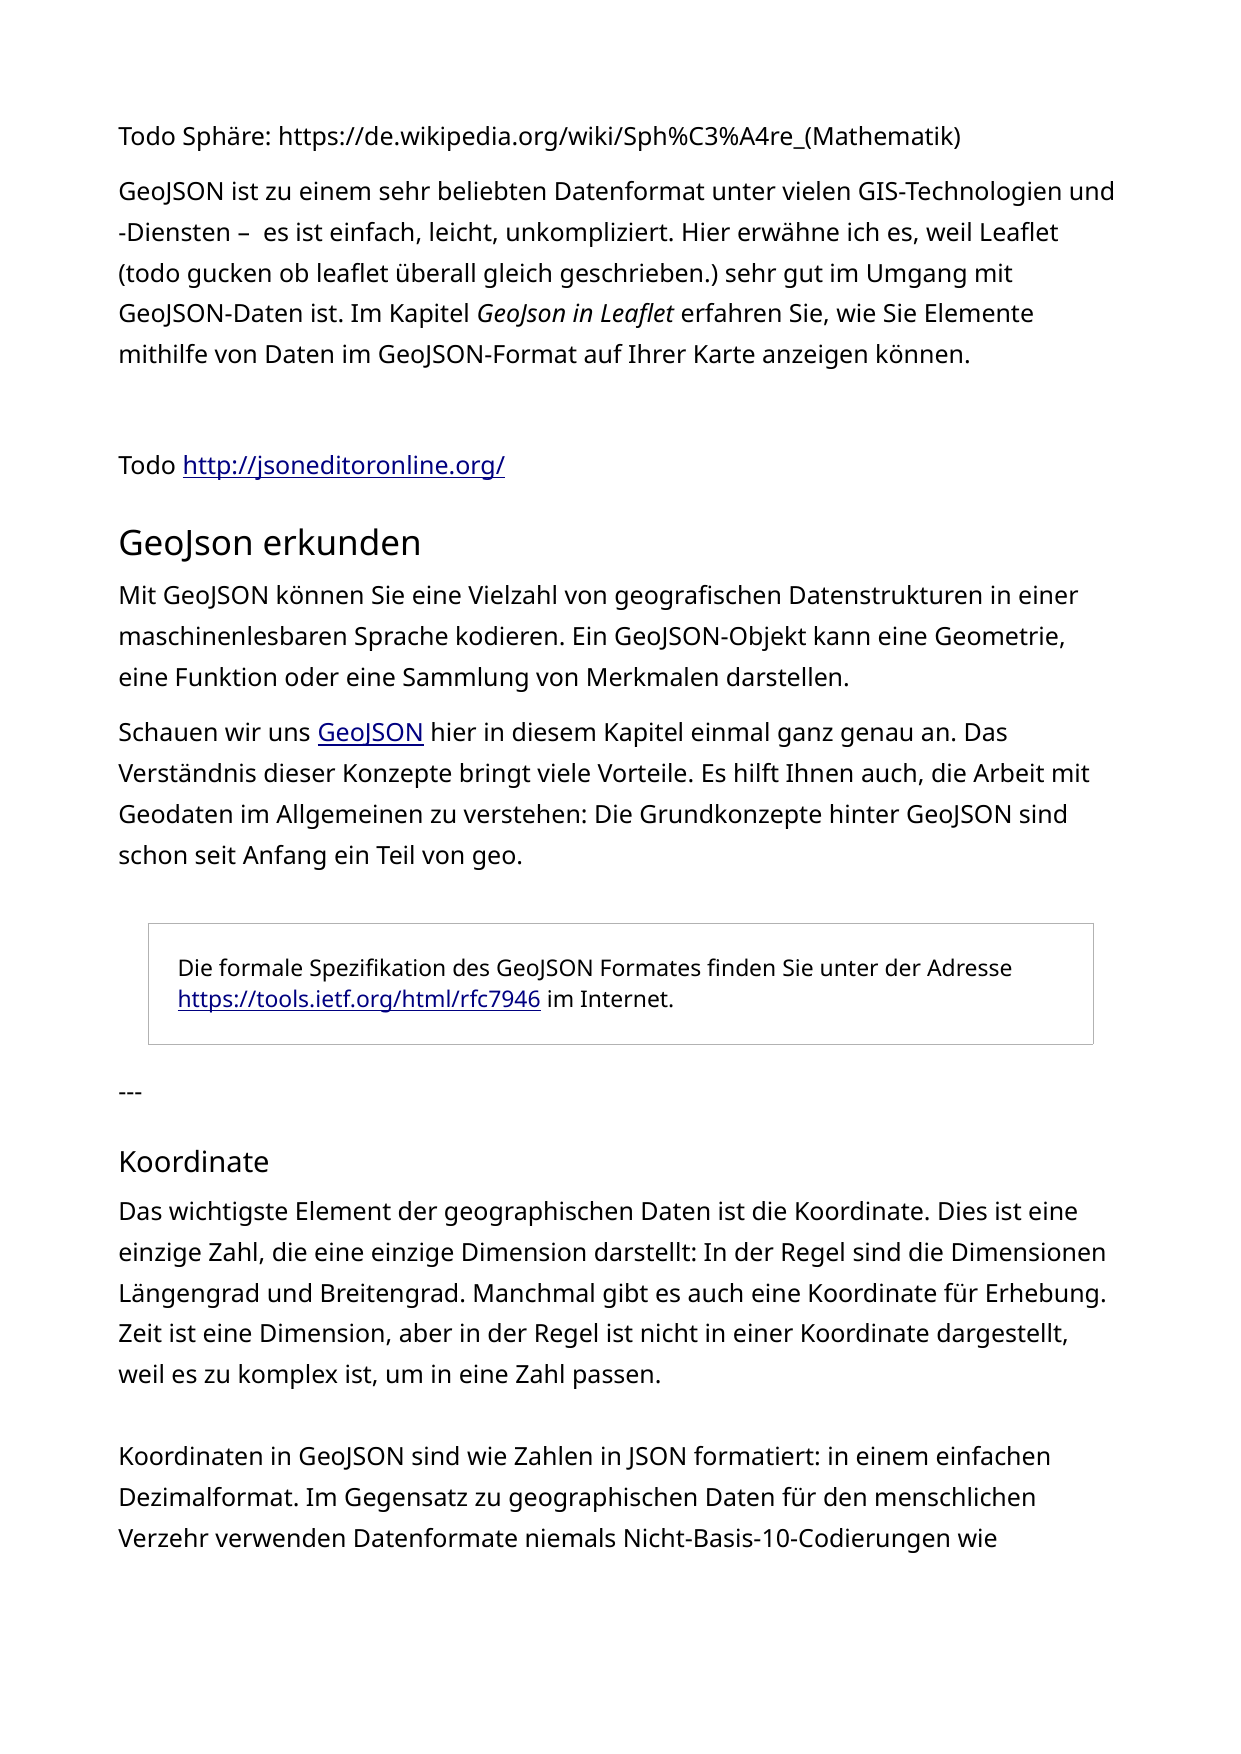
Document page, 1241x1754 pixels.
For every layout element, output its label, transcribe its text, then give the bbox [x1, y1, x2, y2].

text --- [118, 1073, 1122, 1108]
subtitle Koordinate [118, 1141, 1122, 1181]
text Mit GeoJSON können Sie eine Vielzahl von geografischen Datenstrukturen in einer maschinenlesbaren Sprache kodieren. Ein GeoJSON-Objekt kann eine Geometrie, eine Funktion oder eine Sammlung von Merkmalen darstellen. [118, 578, 1122, 694]
text Das wichtigste Element der geographischen Daten ist die Koordinate. Dies ist eine einzige Zahl, die eine einzige Dimension darstellt: In der Regel sind die Dimensionen Längengrad und Breitengrad. Manchmal gibt es auch eine Koordinate für Erhebung. Zeit ist eine Dimension, aber in der Regel ist nicht in einer Koordinate dargestellt, weil es zu komplex ist, um in eine Zahl passen. Koordinaten in GeoJSON sind wie Zahlen in JSON formatiert: in einem einfachen Dezimalformat. Im Gegensatz zu geographischen Daten für den menschlichen Verzehr verwenden Datenformate niemals Nicht-Basis-10-Codierungen wie [118, 1194, 1122, 1554]
text Todo http://jsoneditoronline.org/ [118, 448, 1122, 482]
text Todo Sphäre: https://de.wikipedia.org/wiki/Sph%C3%A4re_(Mathematik) [118, 118, 1122, 152]
text GeoJSON ist zu einem sehr beliebten Datenformat unter vielen GIS-Technologien und -Diensten – es ist einfach, leicht, unkompliziert. Hier erwähne ich es, weil Leaflet (todo gucken ob leaflet überall gleich geschrieben.) sehr gut im Umgang mit GeoJSON-Daten ist. Im Kapitel GeoJson in Leaflet erfahren Sie, wie Sie Elemente mithilfe von Daten im GeoJSON-Format auf Ihrer Karte anzeigen können. [118, 173, 1122, 371]
subtitle GeoJson erkunden [118, 518, 1122, 565]
text Die formale Spezifikation des GeoJSON Formates finden Sie unter der Adresse https://tools.ietf.org/html/rfc7946 im Internet. [149, 924, 1093, 1044]
text Schauen wir uns GeoJSON hier in diesem Kapitel einmal ganz genau an. Das Verständnis dieser Konzepte bringt viele Vorteile. Es hilft Ihnen auch, die Arbeit mit Geodaten im Allgemeinen zu verstehen: Die Grundkonzepte hinter GeoJSON sind schon seit Anfang ein Teil von geo. [118, 715, 1122, 872]
